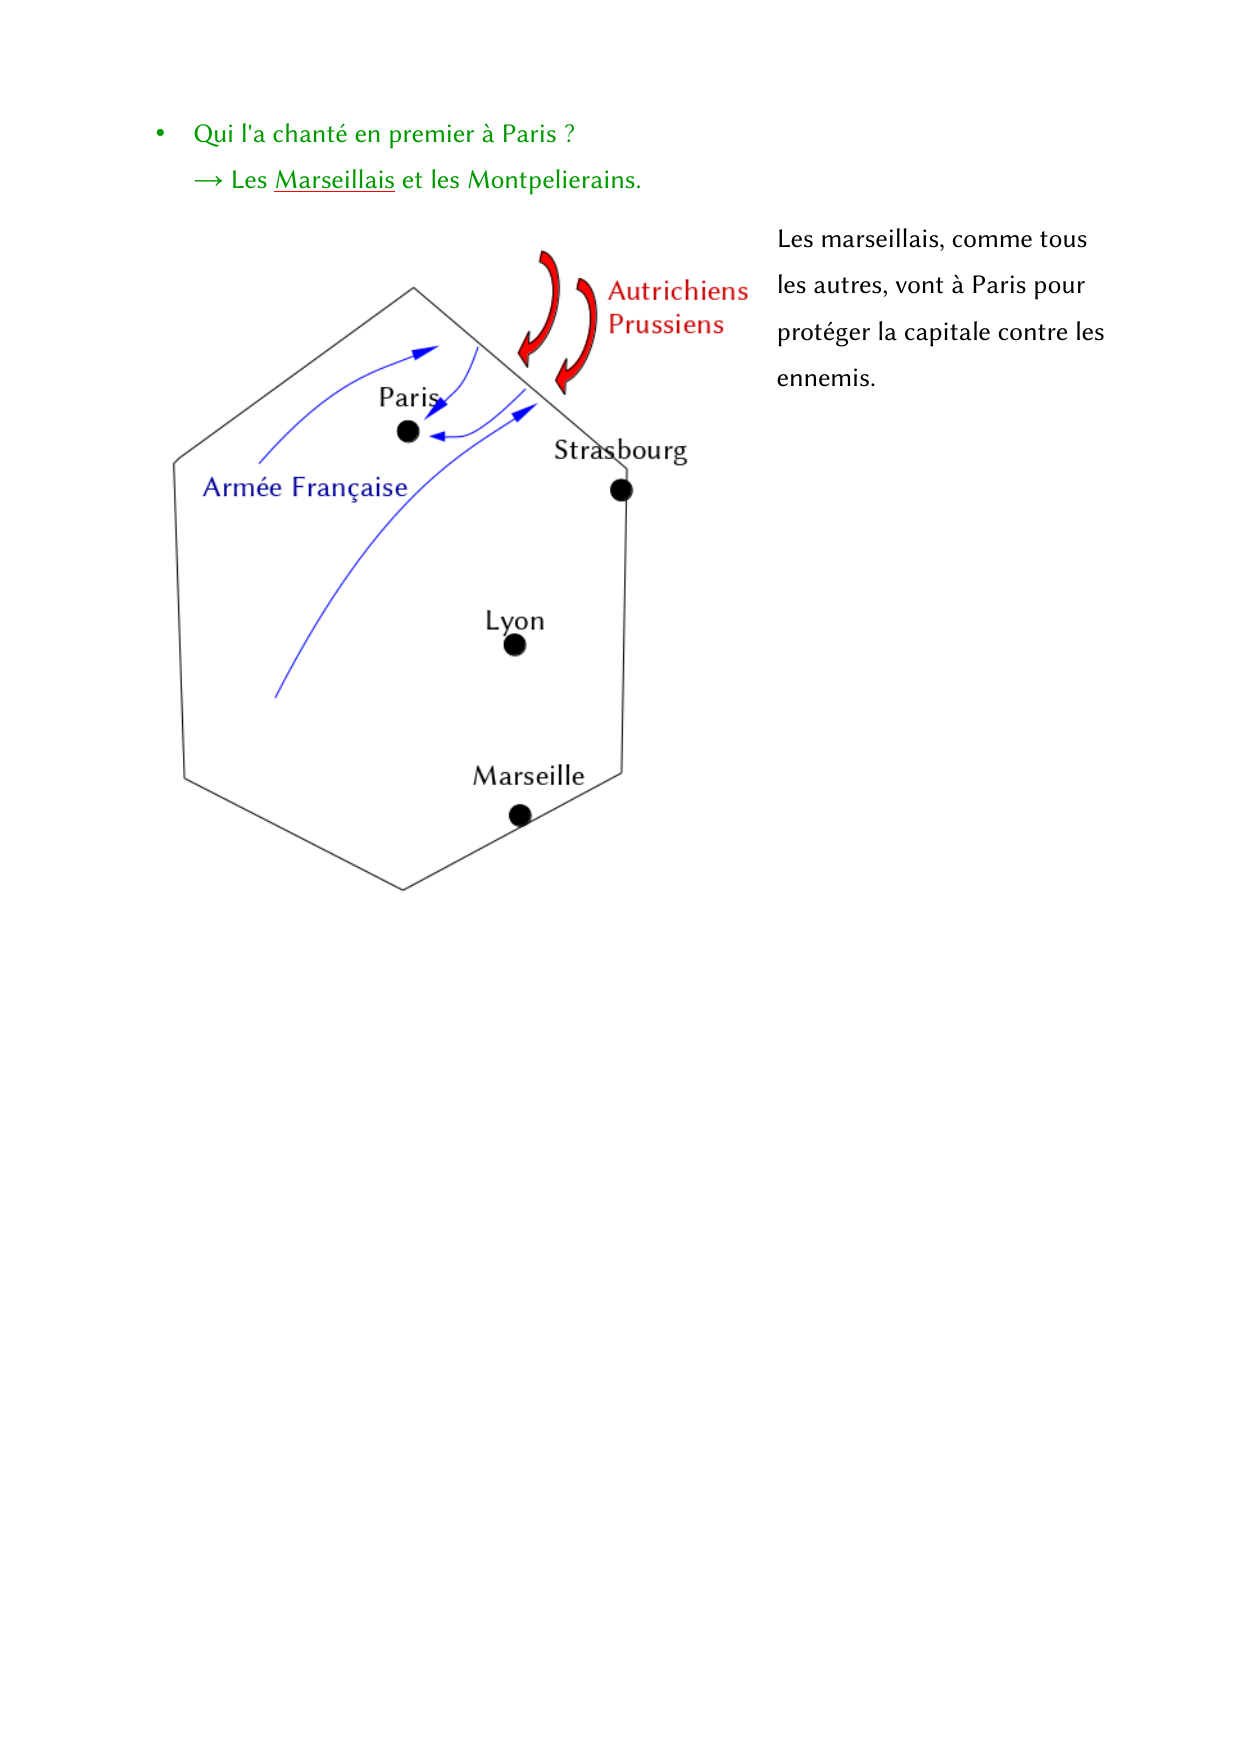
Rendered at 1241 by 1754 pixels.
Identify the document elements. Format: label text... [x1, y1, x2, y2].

text Les marseillais, comme tous les autres, vont à Paris pour protéger la capitale contre les ennemis. [777, 223, 1122, 393]
list Qui l'a chanté en premier à Paris ? → Les Marseillais et les Montpelierains. [156, 118, 1122, 195]
picture [132, 223, 777, 894]
text [118, 223, 132, 393]
